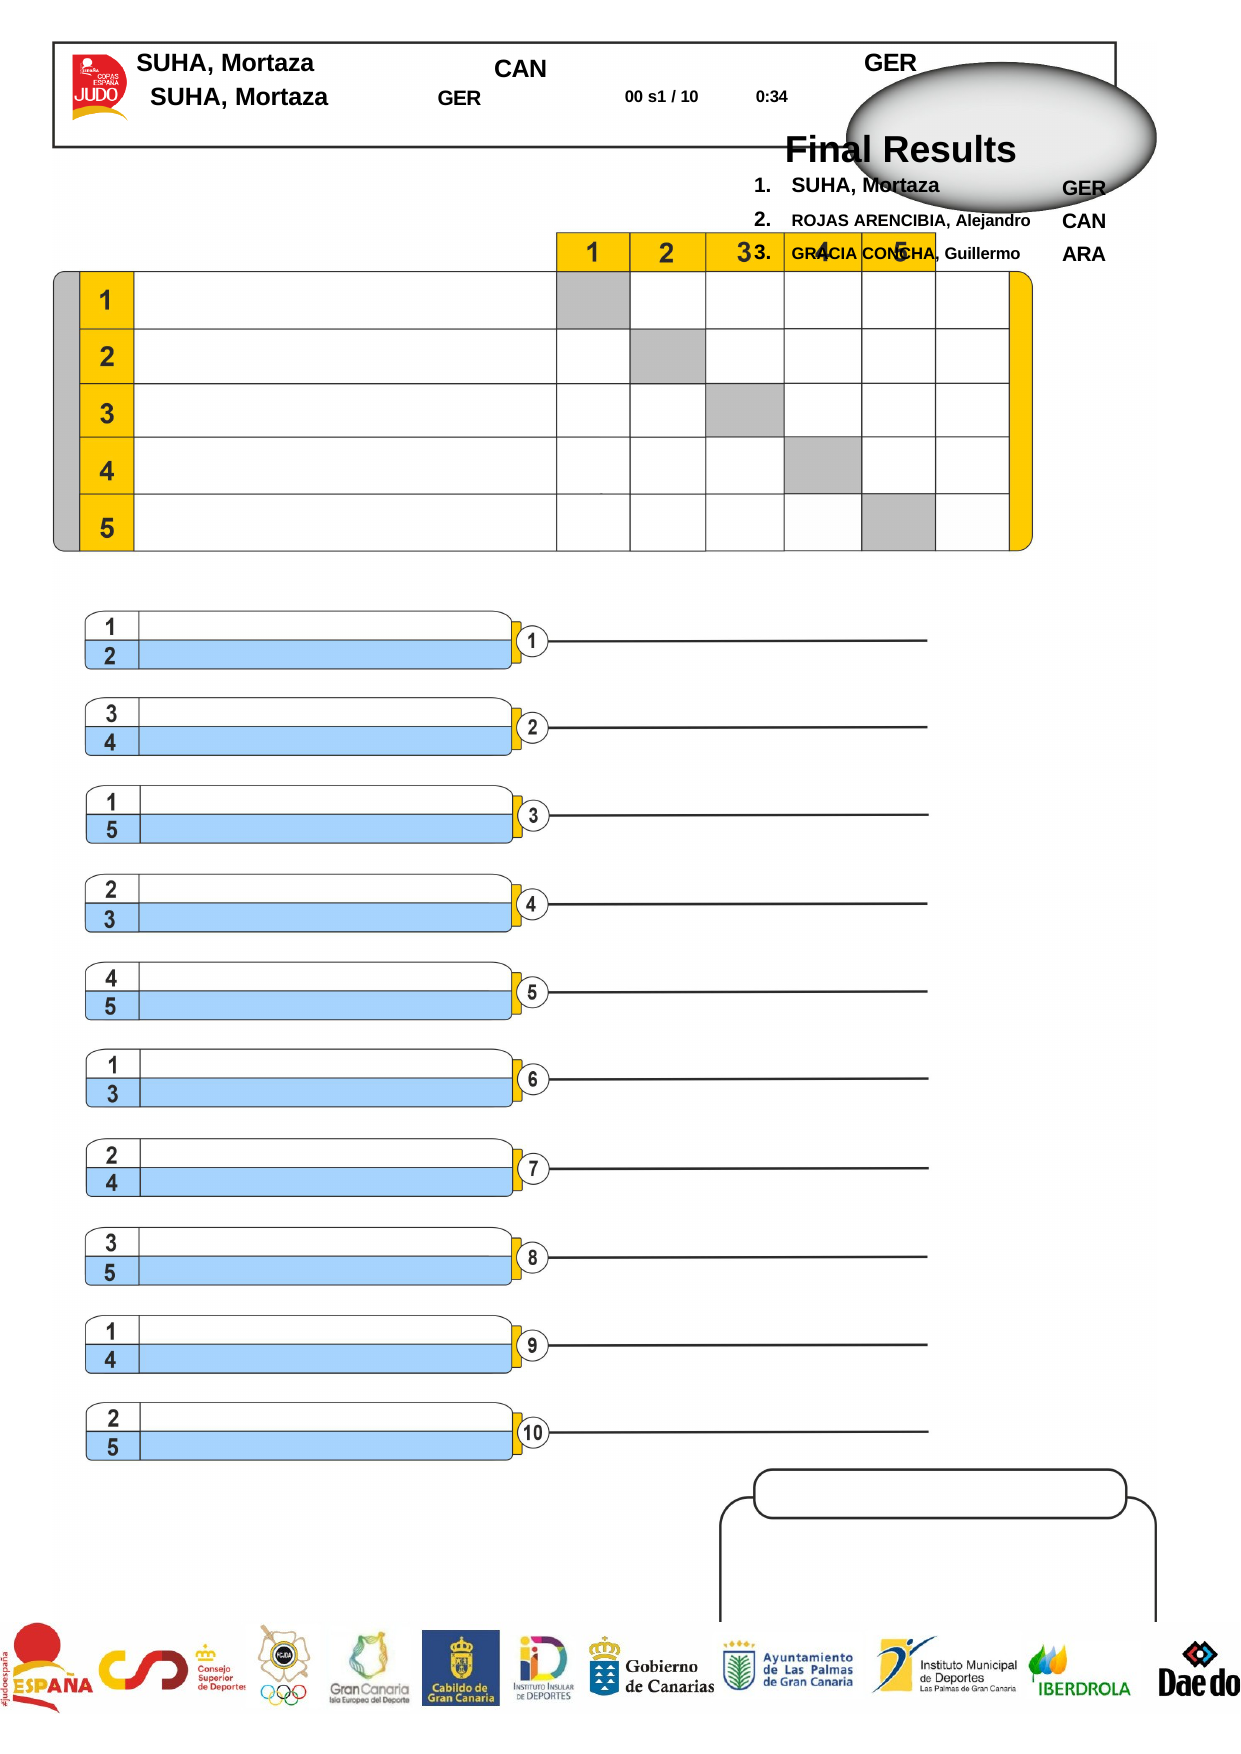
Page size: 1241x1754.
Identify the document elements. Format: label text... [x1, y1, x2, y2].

text 00 s1 / 10 0:34 [624, 87, 1240, 106]
picture [0, 41, 1241, 1714]
text GER CAN ARA [1062, 176, 1108, 266]
text CAN [494, 54, 853, 83]
list ROJAS ARENCIBIA, Alejandro [754, 207, 1032, 231]
text SUHA, Mortaza [150, 83, 333, 111]
list GRACIA CONCHA, Guillermo [754, 240, 1032, 264]
text SUHA, Mortaza [136, 48, 482, 77]
list SUHA, Mortaza [754, 173, 1032, 197]
subtitle GER [864, 48, 1240, 77]
subtitle Final Results [561, 127, 1240, 170]
text GER [437, 86, 486, 110]
